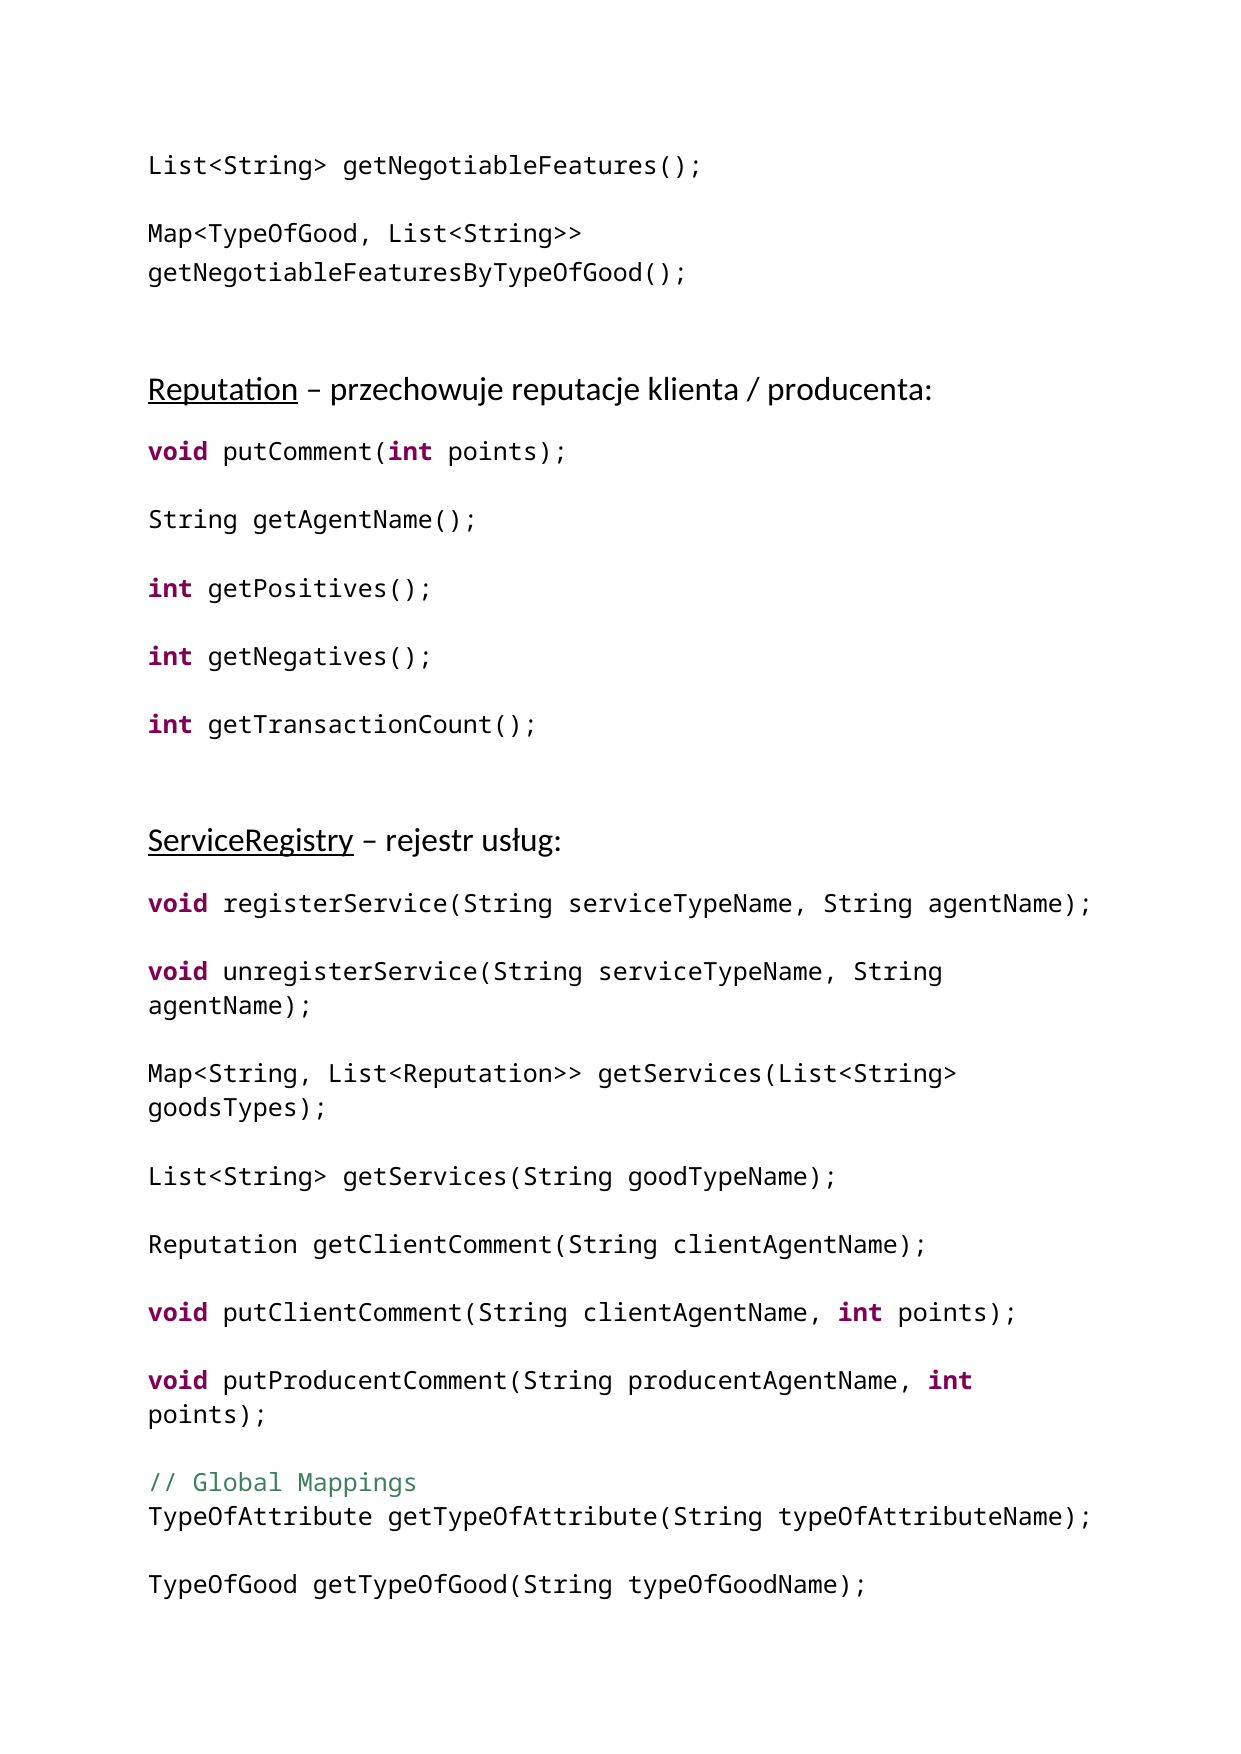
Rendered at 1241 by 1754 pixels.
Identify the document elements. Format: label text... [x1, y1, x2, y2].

text Map<String, List<Reputation>> getServices(List<String> goodsTypes); [148, 1056, 1093, 1124]
text void registerService(String serviceTypeName, String agentName); [148, 886, 1093, 920]
text int getPositives(); [148, 570, 1093, 604]
text TypeOfAttribute getTypeOfAttribute(String typeOfAttributeName); [148, 1499, 1093, 1533]
text String getAgentName(); [148, 502, 1093, 536]
text int getTransactionCount(); [148, 707, 1093, 741]
text // Global Mappings [148, 1465, 1093, 1499]
text int getNegatives(); [148, 638, 1093, 672]
text void putComment(int points); [148, 434, 1093, 468]
text Reputation getClientComment(String clientAgentName); [148, 1226, 1093, 1260]
text void putClientComment(String clientAgentName, int points); [148, 1294, 1093, 1328]
text Reputation – przechowuje reputacje klienta / producenta: [148, 375, 1093, 408]
text void unregisterService(String serviceTypeName, String agentName); [148, 954, 1093, 1022]
text ServiceRegistry – rejestr usług: [148, 827, 1093, 860]
text TypeOfGood getTypeOfGood(String typeOfGoodName); [148, 1567, 1093, 1601]
text void putProducentComment(String producentAgentName, int points); [148, 1363, 1093, 1431]
text List<String> getNegotiableFeatures(); [148, 148, 1093, 182]
text List<String> getServices(String goodTypeName); [148, 1158, 1093, 1192]
text Map<TypeOfGood, List<String>> getNegotiableFeaturesByTypeOfGood(); [148, 216, 1093, 289]
